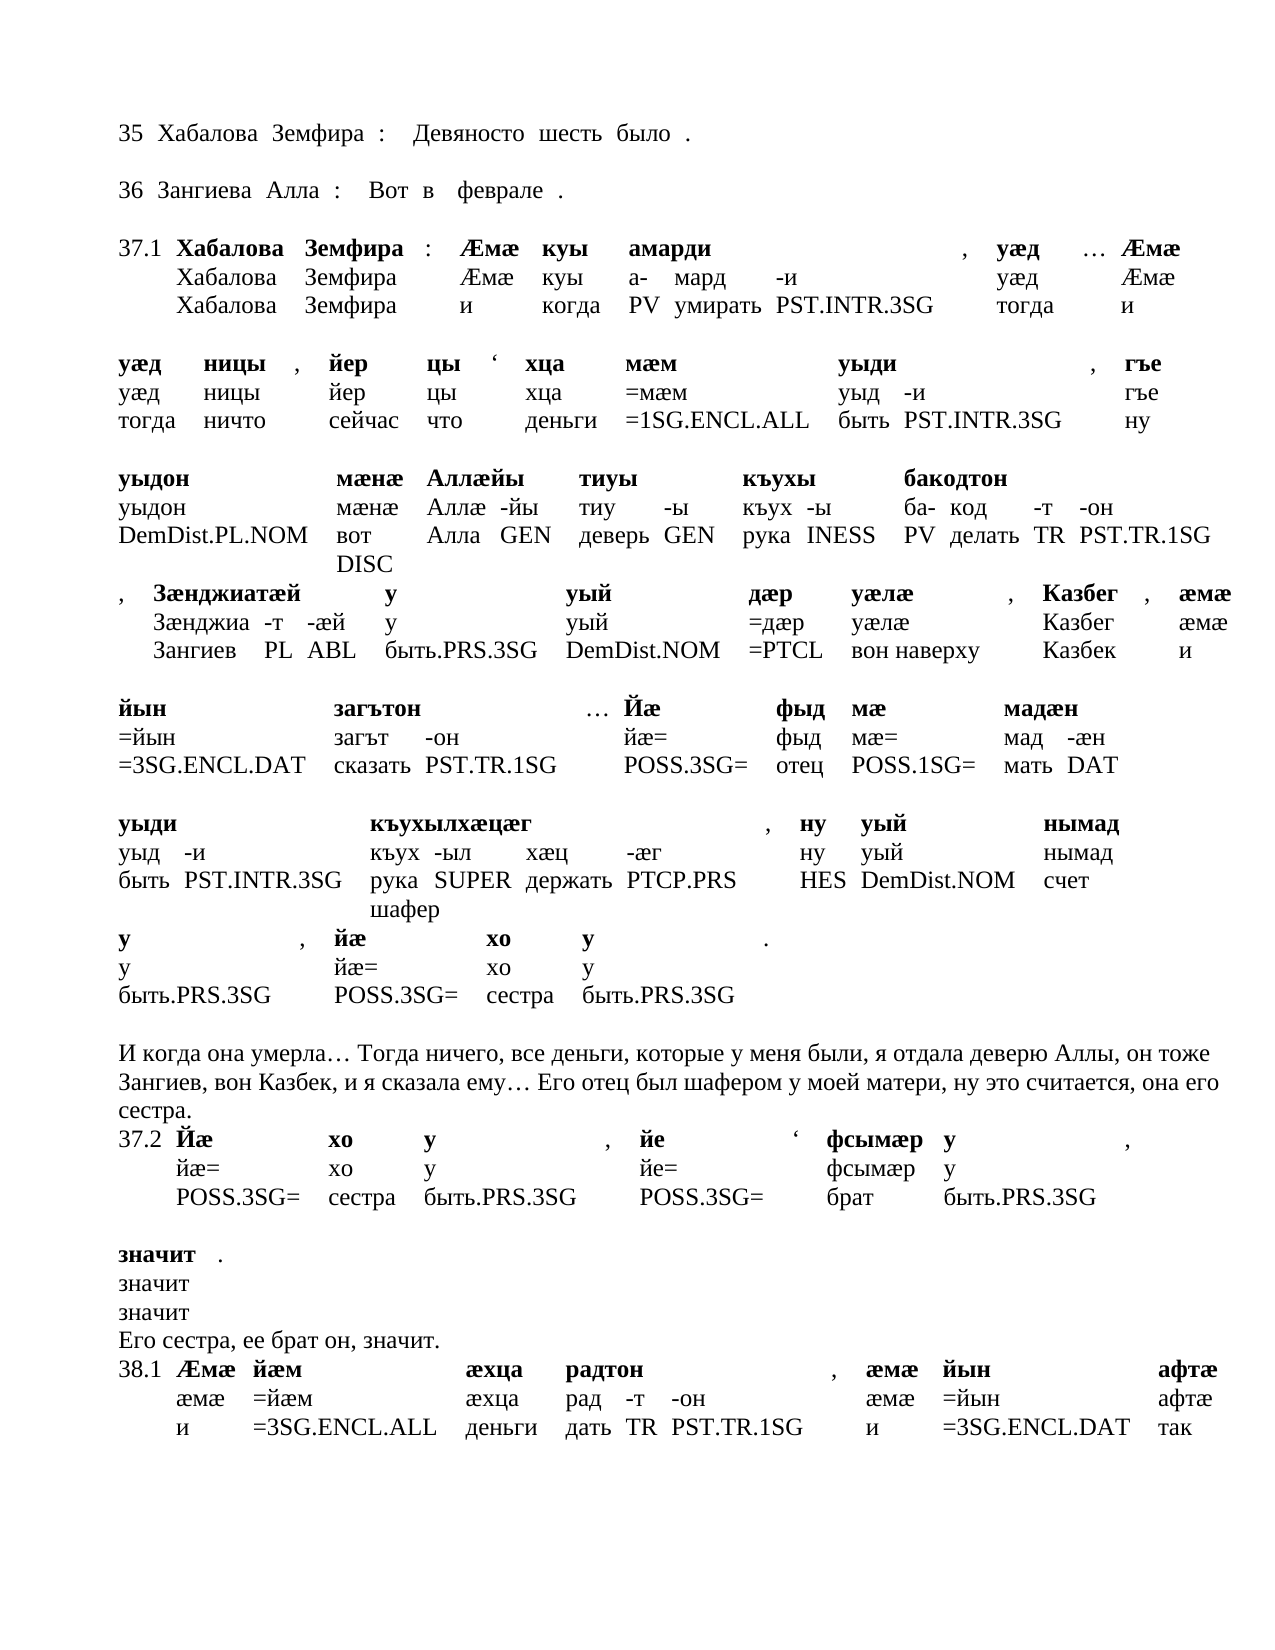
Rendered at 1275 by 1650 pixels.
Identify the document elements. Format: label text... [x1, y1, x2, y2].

text DAT [1067, 751, 1118, 779]
text 37.2 [118, 1124, 162, 1153]
text было [616, 118, 671, 147]
text йе= [639, 1153, 764, 1182]
text =3SG.ENCL.ALL [253, 1412, 438, 1441]
text цы [427, 348, 477, 377]
text PL [264, 636, 293, 664]
text , [294, 348, 315, 377]
text йæ= [176, 1153, 300, 1182]
text PST.TR.1SG [671, 1412, 803, 1441]
text когда [542, 291, 601, 319]
text Земфира [304, 262, 397, 291]
text уæд [996, 262, 1054, 291]
text йæм [253, 1354, 452, 1383]
text феврале [457, 176, 543, 204]
text уыди [118, 808, 356, 837]
text йер [329, 377, 399, 406]
text мæ= [851, 722, 976, 751]
text и [1121, 291, 1175, 319]
text TR [1033, 521, 1065, 549]
text Аллæ [426, 492, 486, 521]
text -ы [663, 492, 715, 521]
text Зæнджиа [153, 607, 250, 636]
text уый [566, 607, 721, 636]
text тиуы [579, 463, 729, 492]
text … [585, 693, 610, 722]
text Зæнджиатæй [153, 578, 371, 607]
text : [333, 176, 354, 204]
text мæм [625, 348, 824, 377]
text у [582, 952, 735, 981]
text æмæ [866, 1383, 915, 1412]
text -æн [1067, 722, 1118, 751]
text TR [625, 1412, 657, 1441]
text уыди [838, 348, 1076, 377]
text , [1090, 348, 1111, 377]
text у [582, 923, 749, 952]
text у [423, 1153, 577, 1182]
text тогда [118, 406, 176, 434]
text GEN [500, 521, 551, 549]
text DISC [336, 549, 413, 578]
text шесть [539, 118, 602, 147]
text -æй [307, 607, 357, 636]
text : [378, 118, 399, 147]
text фсымæр [826, 1153, 916, 1182]
text ну [1124, 406, 1159, 434]
text хо [328, 1124, 410, 1153]
text 35 [118, 118, 143, 147]
text ницы [203, 377, 266, 406]
text цы [427, 377, 463, 406]
text æхца [465, 1354, 552, 1383]
text æмæ [1179, 578, 1242, 607]
text 36 [118, 176, 143, 204]
text нымад [1043, 808, 1127, 837]
text йер [329, 348, 413, 377]
text у [943, 1124, 1111, 1153]
text PST.TR.1SG [425, 751, 557, 779]
text тиу [579, 492, 650, 521]
text куы [542, 262, 601, 291]
text , [831, 1354, 852, 1383]
text фыд [776, 722, 824, 751]
text И когда она умерла… Тогда ничего, все деньги, которые у меня были, я отдала деверю Аллы, он тоже Зангиев, вон Казбек, и я сказала ему… Его отец был шафером у моей матери, ну это считается, она его сестра. [118, 1038, 1249, 1124]
text : [424, 233, 446, 262]
text PST.INTR.3SG [184, 866, 342, 894]
text быть.PRS.3SG [582, 981, 735, 1009]
text значит [118, 1297, 203, 1326]
text дать [565, 1412, 612, 1441]
text счет [1043, 866, 1113, 894]
text умирать [674, 291, 762, 319]
text PTCP.PRS [626, 866, 737, 894]
text ну [799, 808, 847, 837]
text и [866, 1412, 915, 1441]
text -т [264, 607, 293, 636]
text сестра [328, 1182, 396, 1211]
text уыд [838, 377, 890, 406]
text Зангиева [157, 176, 252, 204]
text -и [776, 262, 934, 291]
text йæ= [334, 952, 459, 981]
text , [299, 923, 320, 952]
text значит [118, 1268, 189, 1297]
text DemDist.NOM [861, 866, 1016, 894]
text сказать [333, 751, 411, 779]
text уæд [118, 348, 189, 377]
text GEN [663, 521, 715, 549]
text вон наверху [851, 636, 980, 664]
text дæр [748, 578, 837, 607]
text йæ= [623, 722, 748, 751]
text ‘ [490, 348, 511, 377]
text уый [861, 837, 1016, 866]
text рад [565, 1383, 612, 1412]
text =йын [118, 722, 306, 751]
text PST.INTR.3SG [904, 406, 1062, 434]
text æхца [465, 1383, 538, 1412]
text мæнæ [336, 463, 413, 492]
text и [1179, 636, 1228, 664]
text къух [370, 837, 420, 866]
text HES [799, 866, 847, 894]
text уæлæ [851, 578, 994, 607]
text DemDist.PL.NOM [118, 521, 308, 549]
text код [950, 492, 1019, 521]
text что [427, 406, 463, 434]
text -и [184, 837, 342, 866]
text Æмæ [176, 1354, 239, 1383]
text къух [742, 492, 793, 521]
text =3SG.ENCL.DAT [118, 751, 306, 779]
text Зангиев [153, 636, 250, 664]
text у [943, 1153, 1097, 1182]
text POSS.3SG= [639, 1182, 764, 1211]
text Земфира [304, 291, 397, 319]
text хца [525, 348, 611, 377]
text амарди [628, 233, 948, 262]
text PST.TR.1SG [1079, 521, 1211, 549]
text быть.PRS.3SG [384, 636, 538, 664]
text Земфира [272, 118, 364, 147]
text мæ [851, 693, 990, 722]
text æмæ [176, 1383, 225, 1412]
text Алла [426, 521, 486, 549]
text Казбег [1042, 607, 1116, 636]
text =йæм [253, 1383, 438, 1412]
text къухы [742, 463, 890, 492]
text ничто [203, 406, 266, 434]
text -æг [626, 837, 737, 866]
text DemDist.NOM [566, 636, 721, 664]
text . [763, 923, 784, 952]
text Его сестра, ее брат он, значит. [118, 1326, 1249, 1354]
text уый [861, 808, 1029, 837]
text =1SG.ENCL.ALL [625, 406, 810, 434]
text рука [370, 866, 420, 894]
text . [684, 118, 706, 147]
text POSS.1SG= [851, 751, 976, 779]
text -т [1033, 492, 1065, 521]
text Алла [266, 176, 320, 204]
text =мæм [625, 377, 810, 406]
text хца [525, 377, 598, 406]
text и [176, 1412, 225, 1441]
text делать [950, 521, 1019, 549]
text бакодтон [904, 463, 1225, 492]
text , [1144, 578, 1165, 607]
text INESS [806, 521, 876, 549]
text значит [118, 1239, 203, 1268]
text афтæ [1158, 1383, 1213, 1412]
text -йы [500, 492, 551, 521]
text , [1124, 1124, 1145, 1153]
text , [118, 578, 139, 607]
text =PTCL [748, 636, 823, 664]
text 37.1 [118, 233, 162, 262]
text -и [904, 377, 1062, 406]
text быть.PRS.3SG [118, 981, 272, 1009]
text Æмæ [459, 262, 514, 291]
text вот [336, 521, 399, 549]
text -ыл [434, 837, 512, 866]
text загътон [333, 693, 571, 722]
text къухылхæцæг [370, 808, 751, 837]
text , [1008, 578, 1029, 607]
text тогда [996, 291, 1054, 319]
text PV [628, 291, 660, 319]
text 38.1 [118, 1354, 162, 1383]
text Казбек [1042, 636, 1116, 664]
text уæд [118, 377, 176, 406]
text ‘ [792, 1124, 813, 1153]
text деньги [465, 1412, 538, 1441]
text в [422, 176, 443, 204]
text Йæ [176, 1124, 314, 1153]
text уæд [996, 233, 1068, 262]
text хо [328, 1153, 396, 1182]
text а- [628, 262, 660, 291]
text йын [942, 1354, 1144, 1383]
text мать [1004, 751, 1053, 779]
text мæнæ [336, 492, 399, 521]
text йæ [334, 923, 472, 952]
text =йын [942, 1383, 1130, 1412]
text æмæ [866, 1354, 929, 1383]
text Хабалова [176, 262, 277, 291]
text афтæ [1158, 1354, 1227, 1383]
text ну [799, 837, 826, 866]
text Æмæ [459, 233, 528, 262]
text -т [625, 1383, 657, 1412]
text гъе [1124, 377, 1159, 406]
text æмæ [1179, 607, 1228, 636]
text , [604, 1124, 626, 1153]
text Девяносто [413, 118, 525, 147]
text Æмæ [1121, 262, 1175, 291]
text быть.PRS.3SG [943, 1182, 1097, 1211]
text и [459, 291, 514, 319]
text уый [566, 578, 734, 607]
text . [217, 1239, 238, 1268]
text . [557, 176, 578, 204]
text Вот [368, 176, 408, 204]
text фсымæр [826, 1124, 929, 1153]
text нымад [1043, 837, 1113, 866]
text =3SG.ENCL.DAT [942, 1412, 1130, 1441]
text ABL [307, 636, 357, 664]
text держать [526, 866, 613, 894]
text Хабалова [176, 233, 291, 262]
text мадæн [1004, 693, 1132, 722]
text брат [826, 1182, 916, 1211]
text отец [776, 751, 824, 779]
text так [1158, 1412, 1213, 1441]
text POSS.3SG= [334, 981, 459, 1009]
text радтон [565, 1354, 817, 1383]
text хо [486, 952, 554, 981]
text мард [674, 262, 762, 291]
text POSS.3SG= [176, 1182, 300, 1211]
text PV [904, 521, 936, 549]
text сейчас [329, 406, 399, 434]
text -он [671, 1383, 803, 1412]
text у [384, 607, 538, 636]
text Казбег [1042, 578, 1130, 607]
text , [765, 808, 786, 837]
text шафер [370, 894, 751, 923]
text ницы [203, 348, 280, 377]
text куы [542, 233, 614, 262]
text Земфира [304, 233, 411, 262]
text деньги [525, 406, 598, 434]
text уæлæ [851, 607, 980, 636]
text у [118, 923, 285, 952]
text гъе [1124, 348, 1173, 377]
text Æмæ [1121, 233, 1189, 262]
text =дæр [748, 607, 823, 636]
text Хабалова [157, 118, 258, 147]
text SUPER [434, 866, 512, 894]
text , [962, 233, 983, 262]
text -ы [806, 492, 876, 521]
text Йæ [623, 693, 762, 722]
text Хабалова [176, 291, 277, 319]
text -он [425, 722, 557, 751]
text хæц [526, 837, 613, 866]
text сестра [486, 981, 554, 1009]
text уыдон [118, 463, 322, 492]
text быть [838, 406, 890, 434]
text быть [118, 866, 170, 894]
text … [1082, 233, 1107, 262]
text фыд [776, 693, 838, 722]
text Аллæйы [426, 463, 565, 492]
text -он [1079, 492, 1211, 521]
text мад [1004, 722, 1053, 751]
text загът [333, 722, 411, 751]
text у [423, 1124, 591, 1153]
text уыдон [118, 492, 308, 521]
text деверь [579, 521, 650, 549]
text йе [639, 1124, 778, 1153]
text рука [742, 521, 793, 549]
text PST.INTR.3SG [776, 291, 934, 319]
text быть.PRS.3SG [423, 1182, 577, 1211]
text POSS.3SG= [623, 751, 748, 779]
text ба- [904, 492, 936, 521]
text хо [486, 923, 568, 952]
text уыд [118, 837, 170, 866]
text у [118, 952, 272, 981]
text йын [118, 693, 320, 722]
text у [384, 578, 552, 607]
